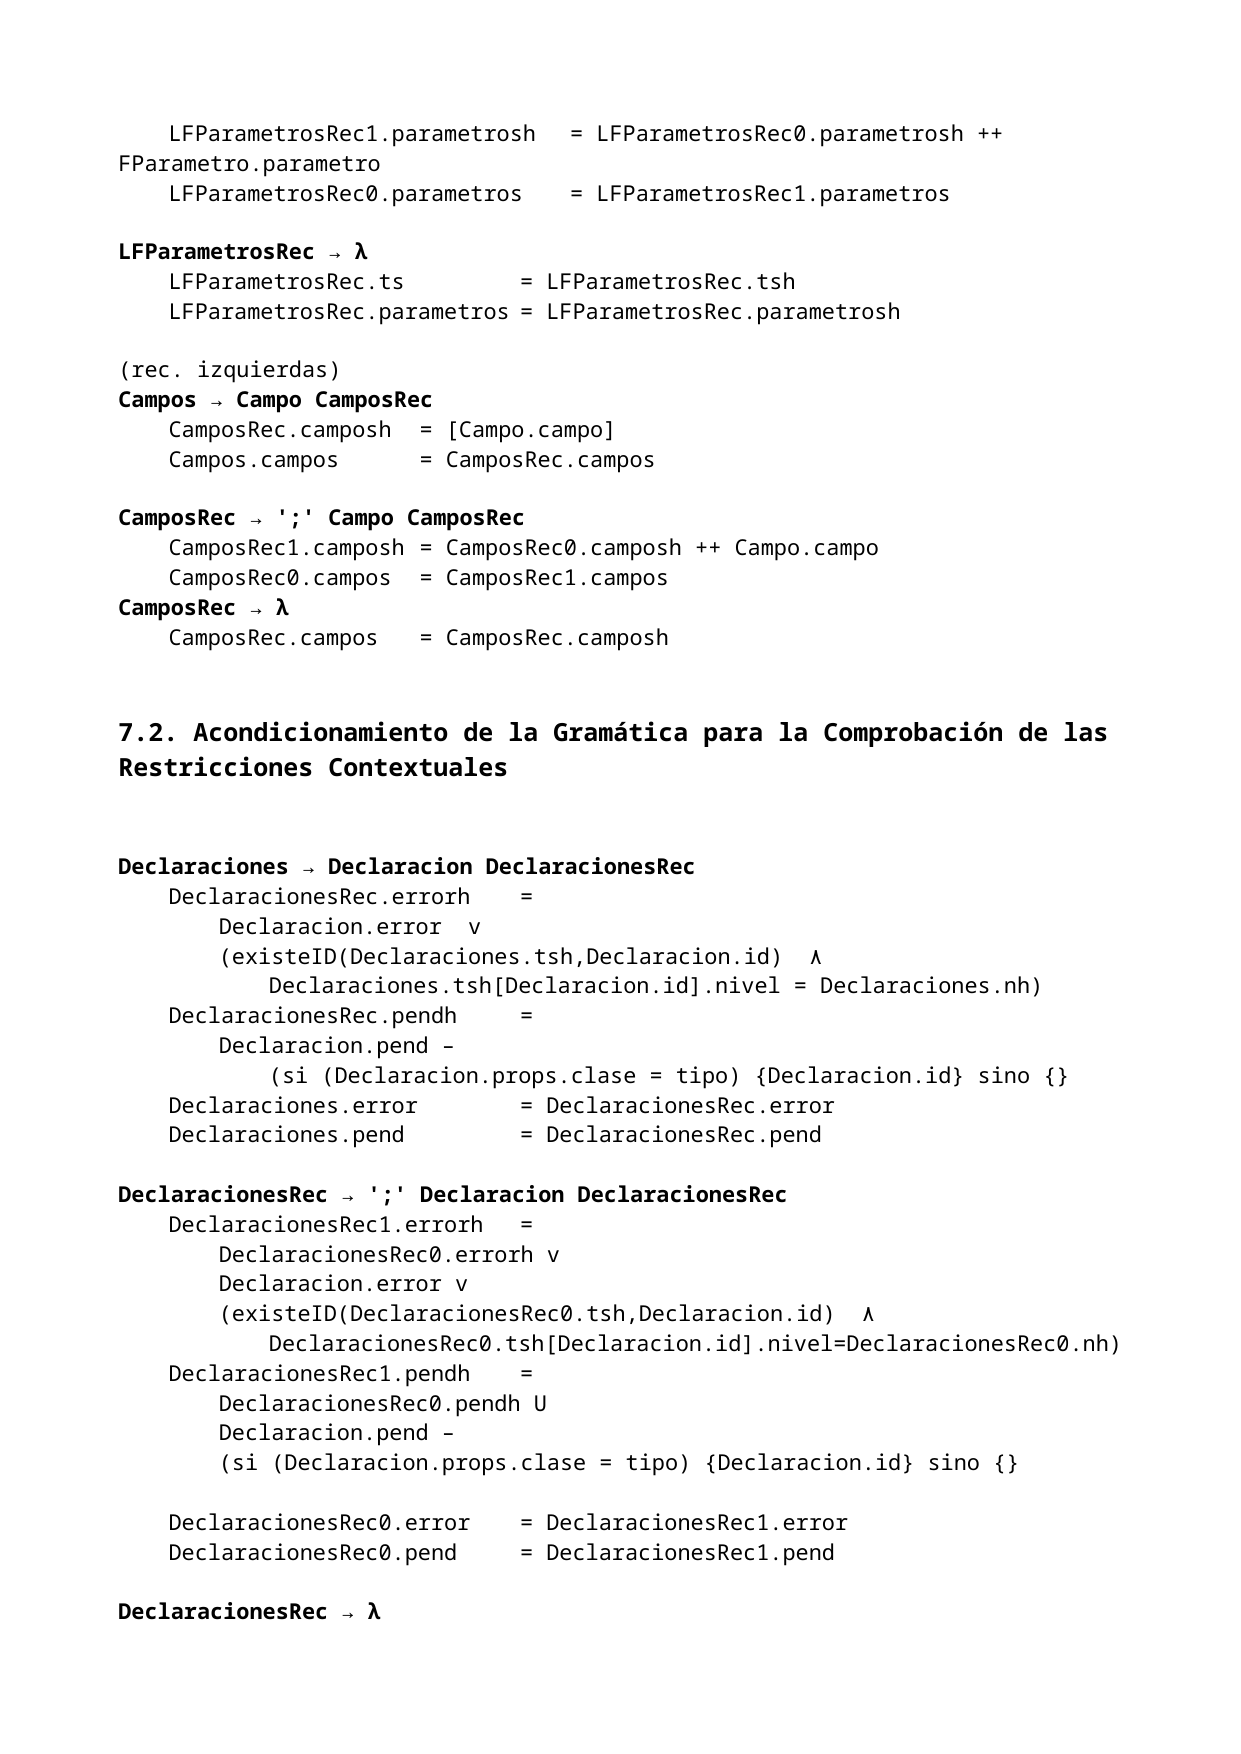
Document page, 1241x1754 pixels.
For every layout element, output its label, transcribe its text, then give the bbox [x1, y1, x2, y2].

text DeclaracionesRec0.errorh v [118, 1239, 1122, 1268]
text (rec. izquierdas) [118, 354, 1122, 384]
text CamposRec → ';' Campo CamposRec [118, 502, 1122, 532]
text DeclaracionesRec → λ [118, 1596, 1122, 1626]
text DeclaracionesRec.errorh = [118, 881, 1122, 911]
text DeclaracionesRec → ';' Declaracion DeclaracionesRec [118, 1179, 1122, 1209]
text Declaracion.pend – [118, 1030, 1122, 1060]
text (si (Declaracion.props.clase = tipo) {Declaracion.id} sino {} [118, 1447, 1122, 1477]
text DeclaracionesRec0.error = DeclaracionesRec1.error [118, 1507, 1122, 1537]
text Declaraciones.pend = DeclaracionesRec.pend [118, 1119, 1122, 1149]
text LFParametrosRec0.parametros = LFParametrosRec1.parametros [118, 178, 1122, 207]
text Declaracion.pend – [118, 1417, 1122, 1447]
text CamposRec.campos = CamposRec.camposh [118, 621, 1122, 651]
text DeclaracionesRec1.errorh = [118, 1209, 1122, 1239]
text Campos → Campo CamposRec [118, 384, 1122, 414]
text LFParametrosRec.parametros = LFParametrosRec.parametrosh [118, 296, 1122, 326]
text (existeID(Declaraciones.tsh,Declaracion.id) ٨ Declaraciones.tsh[Declaracion.id].nivel = Declaraciones.nh) [118, 941, 1122, 1000]
text LFParametrosRec → λ [118, 236, 1122, 266]
text Declaraciones.error = DeclaracionesRec.error [118, 1090, 1122, 1119]
text 7.2. Acondicionamiento de la Gramática para la Comprobación de las Restricciones Contextuales [118, 715, 1122, 783]
text Declaraciones → Declaracion DeclaracionesRec [118, 851, 1122, 881]
text DeclaracionesRec0.tsh[Declaracion.id].nivel=DeclaracionesRec0.nh) [118, 1328, 1122, 1358]
text DeclaracionesRec.pendh = [118, 1000, 1122, 1030]
text Declaracion.error v [118, 1268, 1122, 1298]
text DeclaracionesRec0.pend = DeclaracionesRec1.pend [118, 1537, 1122, 1566]
text Campos.campos = CamposRec.campos [118, 444, 1122, 473]
text (si (Declaracion.props.clase = tipo) {Declaracion.id} sino {} [118, 1060, 1122, 1090]
text Declaracion.error v [118, 911, 1122, 941]
text CamposRec0.campos = CamposRec1.campos [118, 562, 1122, 592]
text LFParametrosRec1.parametrosh = LFParametrosRec0.parametrosh ++ FParametro.parametro [118, 118, 1122, 178]
text LFParametrosRec.ts = LFParametrosRec.tsh [118, 266, 1122, 296]
text CamposRec1.camposh = CamposRec0.camposh ++ Campo.campo [118, 532, 1122, 562]
text (existeID(DeclaracionesRec0.tsh,Declaracion.id) ٨ [118, 1298, 1122, 1328]
text CamposRec.camposh = [Campo.campo] [118, 414, 1122, 444]
text DeclaracionesRec1.pendh = [118, 1358, 1122, 1388]
text CamposRec → λ [118, 592, 1122, 621]
text DeclaracionesRec0.pendh U [118, 1388, 1122, 1417]
